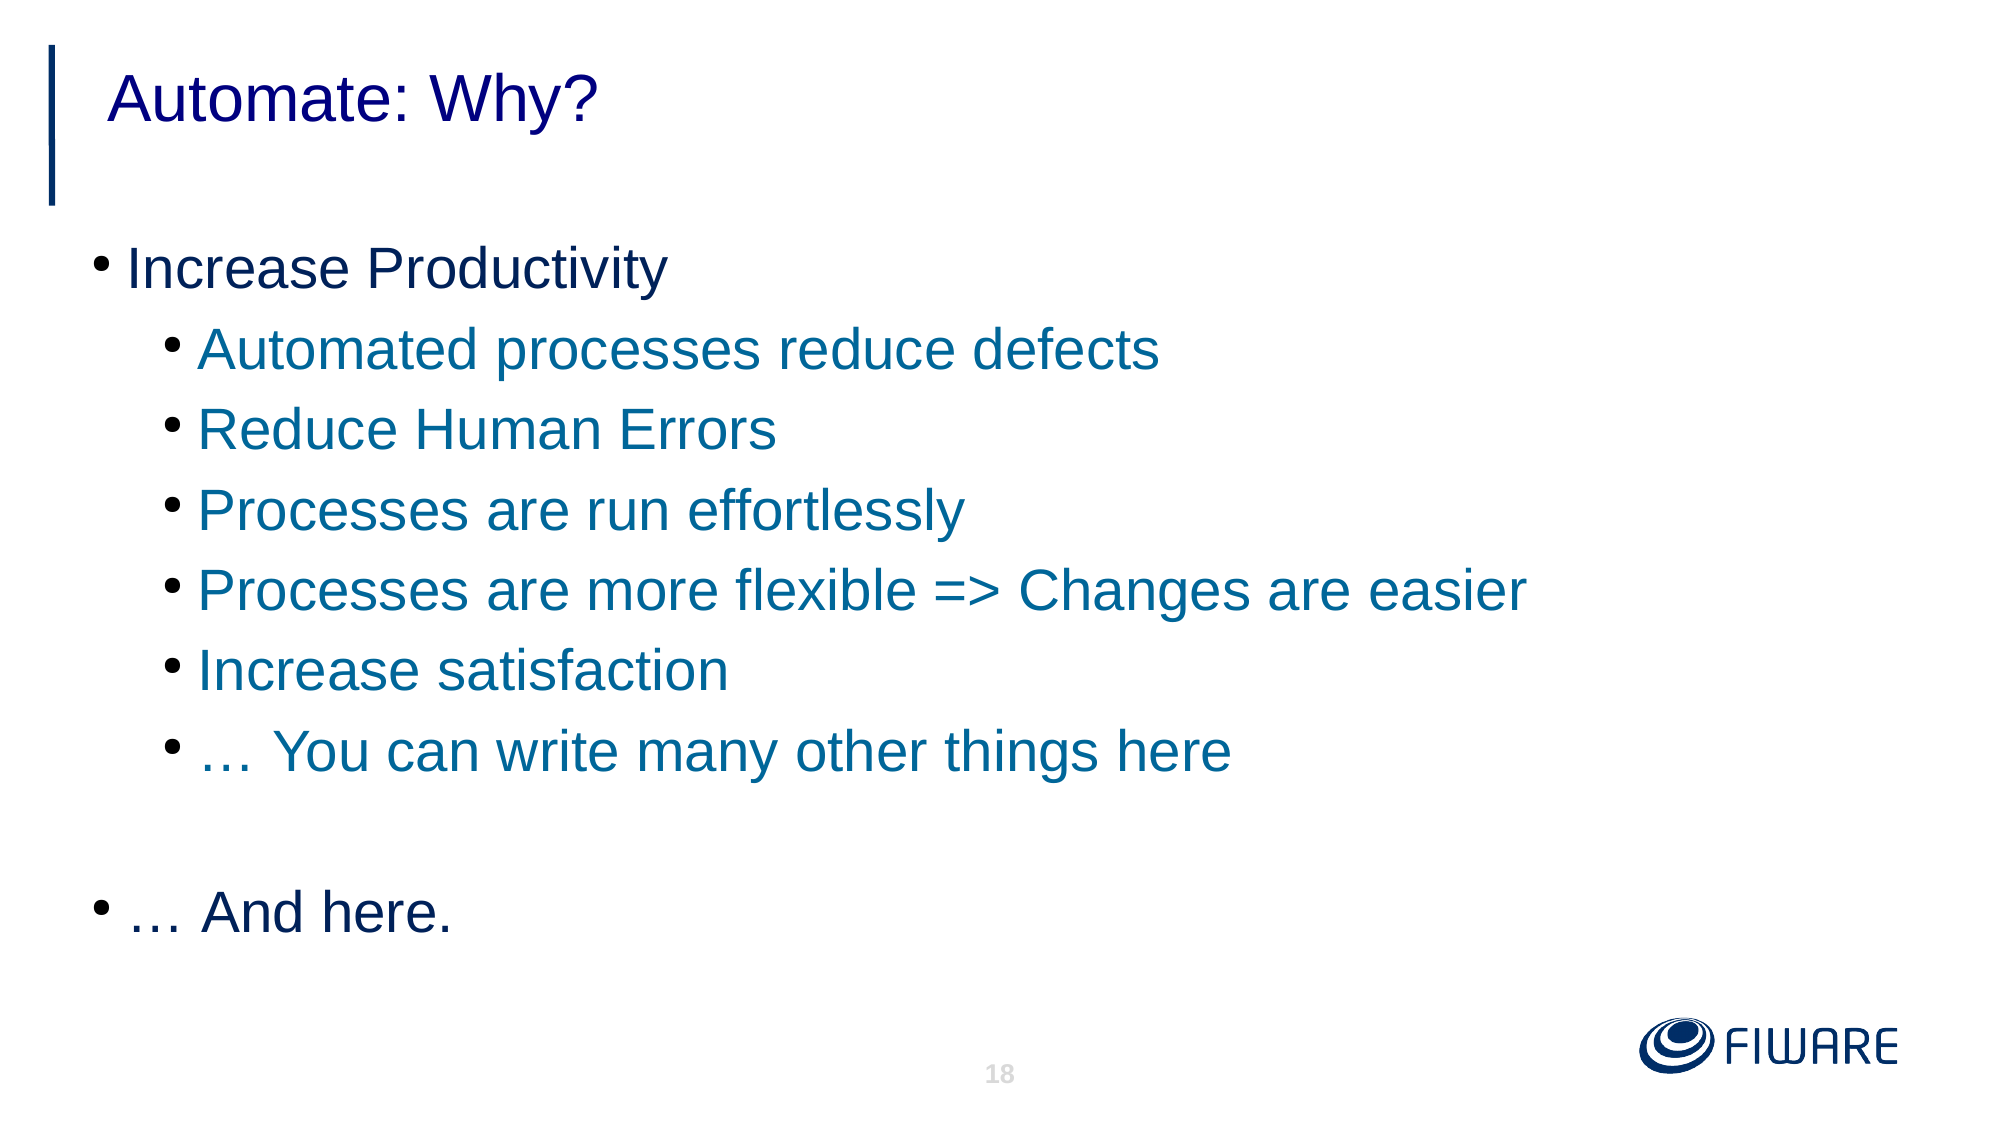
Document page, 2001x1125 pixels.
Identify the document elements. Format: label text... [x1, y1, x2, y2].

slide_number [887, 1042, 1113, 1103]
text_box Increase Productivity Automated processes reduce defects Reduce Human Errors Processes are run effortlessly Processes are more flexible => Changes are easier Increase satisfaction … You can write many other things here … And here. [76, 212, 1902, 952]
title Automate: Why? [92, 47, 1704, 178]
picture [1635, 1012, 1905, 1077]
